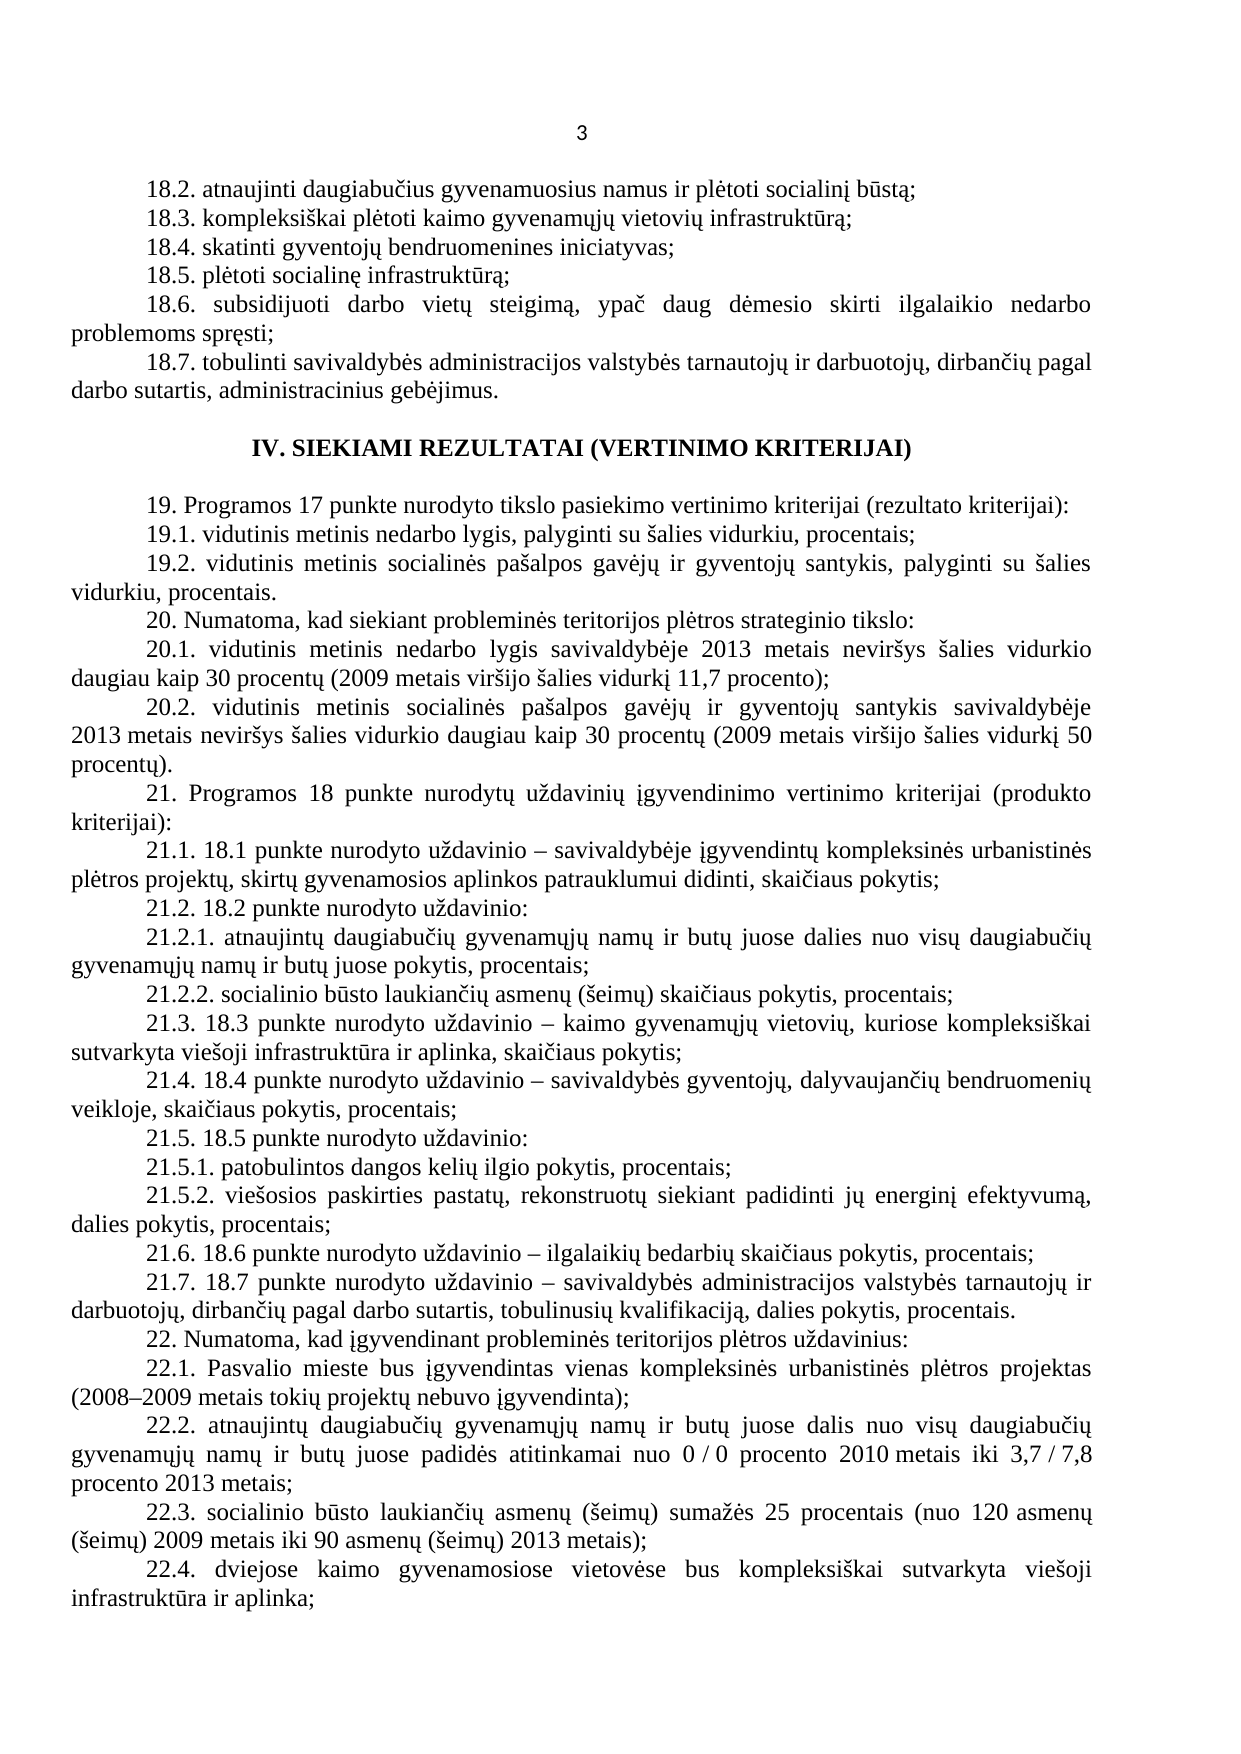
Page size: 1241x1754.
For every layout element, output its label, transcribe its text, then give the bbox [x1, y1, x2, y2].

text 21. Programos 18 punkte nurodytų uždavinių įgyvendinimo vertinimo kriterijai (produkto kriterijai): [71, 778, 1092, 835]
text 21.4. 18.4 punkte nurodyto uždavinio – savivaldybės gyventojų, dalyvaujančių bendruomenių veikloje, skaičiaus pokytis, procentais; [71, 1065, 1092, 1123]
text 19.2. vidutinis metinis socialinės pašalpos gavėjų ir gyventojų santykis, palyginti su šalies vidurkiu, procentais. [71, 548, 1092, 605]
text 21.2.2. socialinio būsto laukiančių asmenų (šeimų) skaičiaus pokytis, procentais; [71, 979, 1092, 1008]
text 22.3. socialinio būsto laukiančių asmenų (šeimų) sumažės 25 procentais (nuo 120 asmenų (šeimų) 2009 metais iki 90 asmenų (šeimų) 2013 metais); [71, 1497, 1092, 1554]
text 22. Numatoma, kad įgyvendinant probleminės teritorijos plėtros uždavinius: [71, 1324, 1092, 1353]
text 21.1. 18.1 punkte nurodyto uždavinio – savivaldybėje įgyvendintų kompleksinės urbanistinės plėtros projektų, skirtų gyvenamosios aplinkos patrauklumui didinti, skaičiaus pokytis; [71, 835, 1092, 893]
text IV. SIEKIAMI REZULTATAI (vertinimo kriterijai) [71, 433, 1092, 462]
text 19. Programos 17 punkte nurodyto tikslo pasiekimo vertinimo kriterijai (rezultato kriterijai): [71, 490, 1092, 519]
text 18.7. tobulinti savivaldybės administracijos valstybės tarnautojų ir darbuotojų, dirbančių pagal darbo sutartis, administracinius gebėjimus. [71, 347, 1092, 404]
text 21.3. 18.3 punkte nurodyto uždavinio – kaimo gyvenamųjų vietovių, kuriose kompleksiškai sutvarkyta viešoji infrastruktūra ir aplinka, skaičiaus pokytis; [71, 1008, 1092, 1065]
text 18.2. atnaujinti daugiabučius gyvenamuosius namus ir plėtoti socialinį būstą; [71, 174, 1092, 203]
text 21.2.1. atnaujintų daugiabučių gyvenamųjų namų ir butų juose dalies nuo visų daugiabučių gyvenamųjų namų ir butų juose pokytis, procentais; [71, 922, 1092, 979]
text 21.2. 18.2 punkte nurodyto uždavinio: [71, 893, 1092, 922]
text 21.6. 18.6 punkte nurodyto uždavinio – ilgalaikių bedarbių skaičiaus pokytis, procentais; [71, 1238, 1092, 1267]
text 18.3. kompleksiškai plėtoti kaimo gyvenamųjų vietovių infrastruktūrą; [71, 203, 1092, 232]
text 18.4. skatinti gyventojų bendruomenines iniciatyvas; [71, 232, 1092, 260]
text 21.5.2. viešosios paskirties pastatų, rekonstruotų siekiant padidinti jų energinį efektyvumą, dalies pokytis, procentais; [71, 1180, 1092, 1238]
text 21.5. 18.5 punkte nurodyto uždavinio: [71, 1123, 1092, 1152]
text 20. Numatoma, kad siekiant probleminės teritorijos plėtros strateginio tikslo: [71, 605, 1092, 634]
text 20.1. vidutinis metinis nedarbo lygis savivaldybėje 2013 metais neviršys šalies vidurkio daugiau kaip 30 procentų (2009 metais viršijo šalies vidurkį 11,7 procento); [71, 634, 1092, 692]
text 20.2. vidutinis metinis socialinės pašalpos gavėjų ir gyventojų santykis savivaldybėje 2013 metais neviršys šalies vidurkio daugiau kaip 30 procentų (2009 metais viršijo šalies vidurkį 50 procentų). [71, 692, 1092, 778]
text 22.1. Pasvalio mieste bus įgyvendintas vienas kompleksinės urbanistinės plėtros projektas (2008–2009 metais tokių projektų nebuvo įgyvendinta); [71, 1353, 1092, 1410]
text 18.5. plėtoti socialinę infrastruktūrą; [71, 260, 1092, 289]
text 21.5.1. patobulintos dangos kelių ilgio pokytis, procentais; [71, 1152, 1092, 1180]
text 22.4. dviejose kaimo gyvenamosiose vietovėse bus kompleksiškai sutvarkyta viešoji infrastruktūra ir aplinka; [71, 1554, 1092, 1612]
text 22.2. atnaujintų daugiabučių gyvenamųjų namų ir butų juose dalis nuo visų daugiabučių gyvenamųjų namų ir butų juose padidės atitinkamai nuo 0 / 0 procento 2010 metais iki 3,7 / 7,8 procento 2013 metais; [71, 1410, 1092, 1497]
text 19.1. vidutinis metinis nedarbo lygis, palyginti su šalies vidurkiu, procentais; [71, 519, 1092, 548]
text 18.6. subsidijuoti darbo vietų steigimą, ypač daug dėmesio skirti ilgalaikio nedarbo problemoms spręsti; [71, 289, 1092, 347]
text 21.7. 18.7 punkte nurodyto uždavinio – savivaldybės administracijos valstybės tarnautojų ir darbuotojų, dirbančių pagal darbo sutartis, tobulinusių kvalifikaciją, dalies pokytis, procentais. [71, 1267, 1092, 1324]
